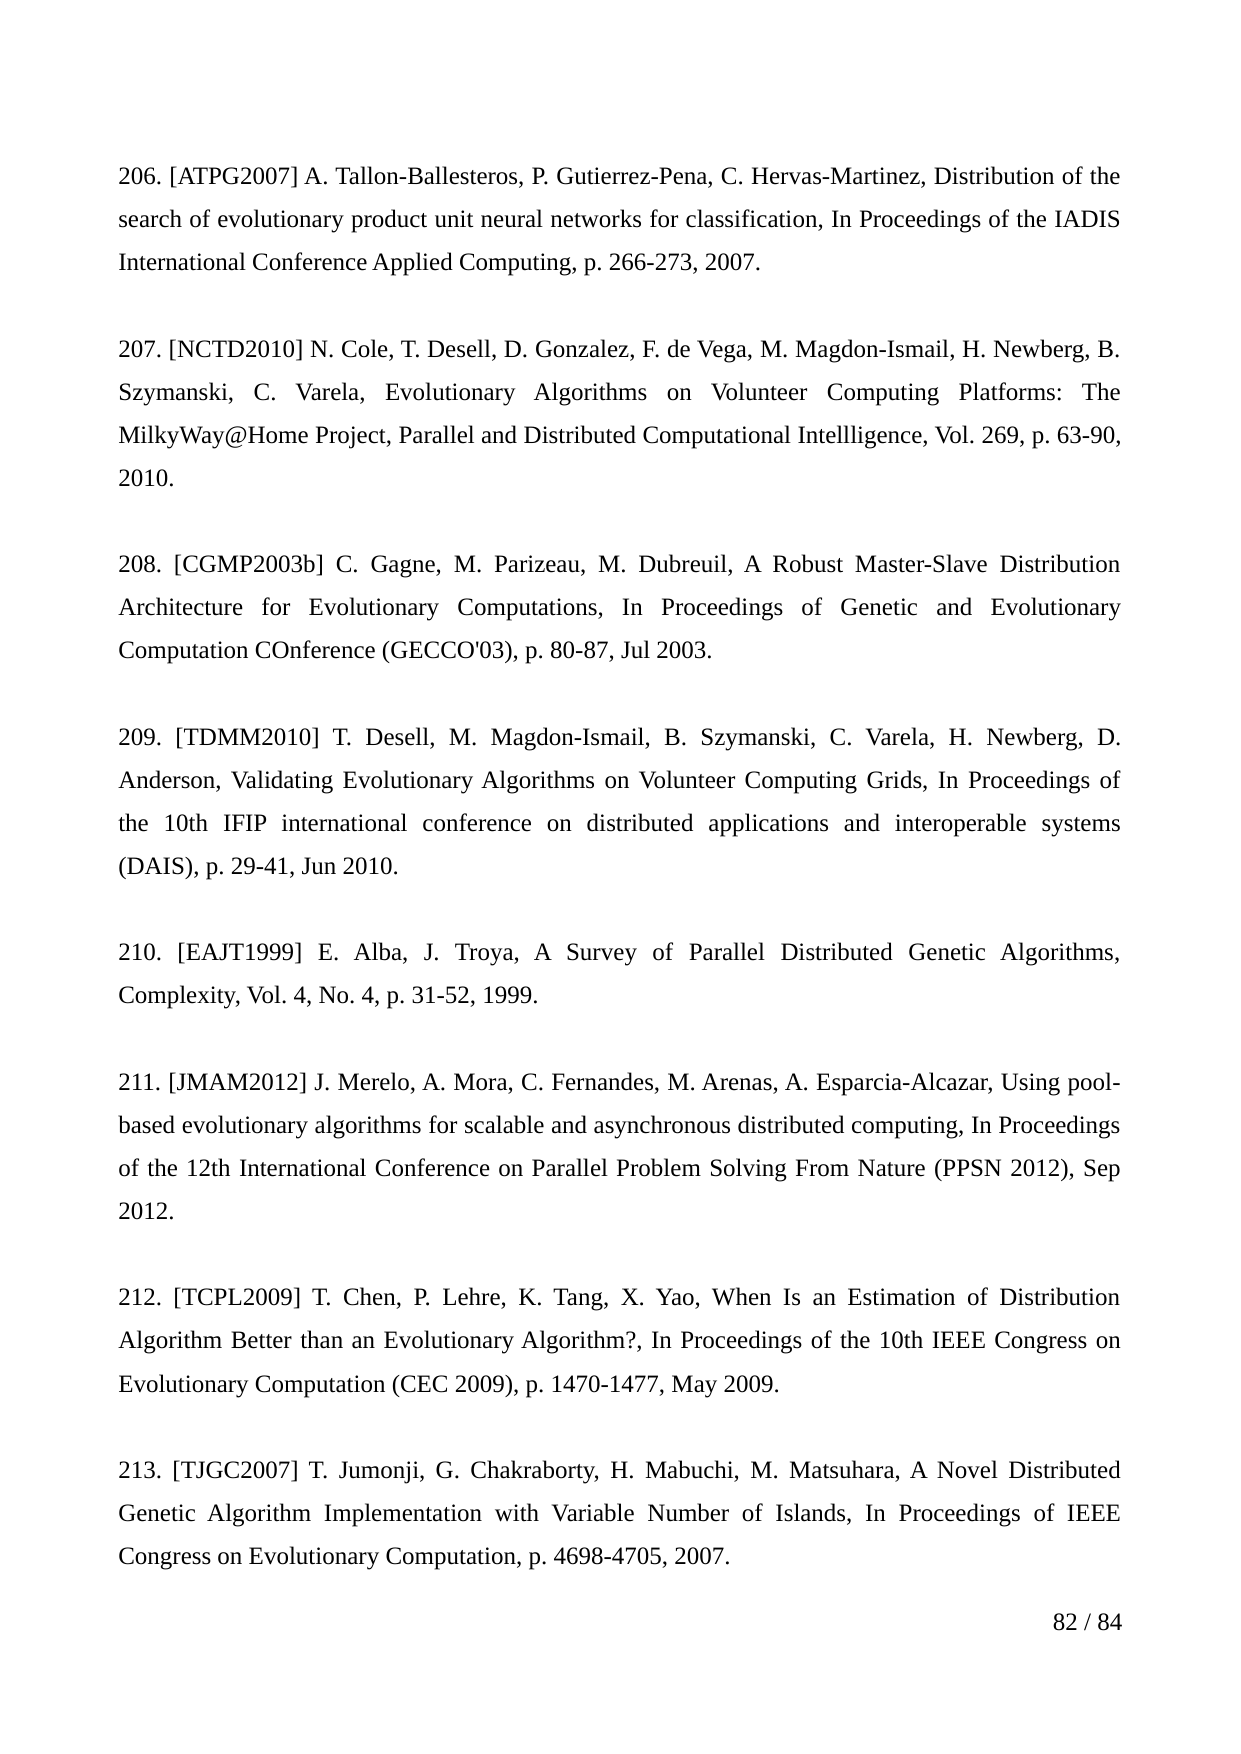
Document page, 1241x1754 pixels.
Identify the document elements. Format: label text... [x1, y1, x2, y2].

text 207. [NCTD2010] N. Cole, T. Desell, D. Gonzalez, F. de Vega, M. Magdon-Ismail, H. Newberg, B. Szymanski, C. Varela, Evolutionary Algorithms on Volunteer Computing Platforms: The MilkyWay@Home Project, Parallel and Distributed Computational Intellligence, Vol. 269, p. 63-90, 2010. [118, 334, 1122, 492]
text 210. [EAJT1999] E. Alba, J. Troya, A Survey of Parallel Distributed Genetic Algorithms, Complexity, Vol. 4, No. 4, p. 31-52, 1999. [118, 937, 1122, 1009]
text 206. [ATPG2007] A. Tallon-Ballesteros, P. Gutierrez-Pena, C. Hervas-Martinez, Distribution of the search of evolutionary product unit neural networks for classification, In Proceedings of the IADIS International Conference Applied Computing, p. 266-273, 2007. [118, 161, 1122, 276]
text 209. [TDMM2010] T. Desell, M. Magdon-Ismail, B. Szymanski, C. Varela, H. Newberg, D. Anderson, Validating Evolutionary Algorithms on Volunteer Computing Grids, In Proceedings of the 10th IFIP international conference on distributed applications and interoperable systems (DAIS), p. 29-41, Jun 2010. [118, 722, 1122, 880]
text 213. [TJGC2007] T. Jumonji, G. Chakraborty, H. Mabuchi, M. Matsuhara, A Novel Distributed Genetic Algorithm Implementation with Variable Number of Islands, In Proceedings of IEEE Congress on Evolutionary Computation, p. 4698-4705, 2007. [118, 1455, 1122, 1570]
text 211. [JMAM2012] J. Merelo, A. Mora, C. Fernandes, M. Arenas, A. Esparcia-Alcazar, Using pool-based evolutionary algorithms for scalable and asynchronous distributed computing, In Proceedings of the 12th International Conference on Parallel Problem Solving From Nature (PPSN 2012), Sep 2012. [118, 1067, 1122, 1225]
text 208. [CGMP2003b] C. Gagne, M. Parizeau, M. Dubreuil, A Robust Master-Slave Distribution Architecture for Evolutionary Computations, In Proceedings of Genetic and Evolutionary Computation COnference (GECCO'03), p. 80-87, Jul 2003. [118, 549, 1122, 664]
text 212. [TCPL2009] T. Chen, P. Lehre, K. Tang, X. Yao, When Is an Estimation of Distribution Algorithm Better than an Evolutionary Algorithm?, In Proceedings of the 10th IEEE Congress on Evolutionary Computation (CEC 2009), p. 1470-1477, May 2009. [118, 1282, 1122, 1397]
